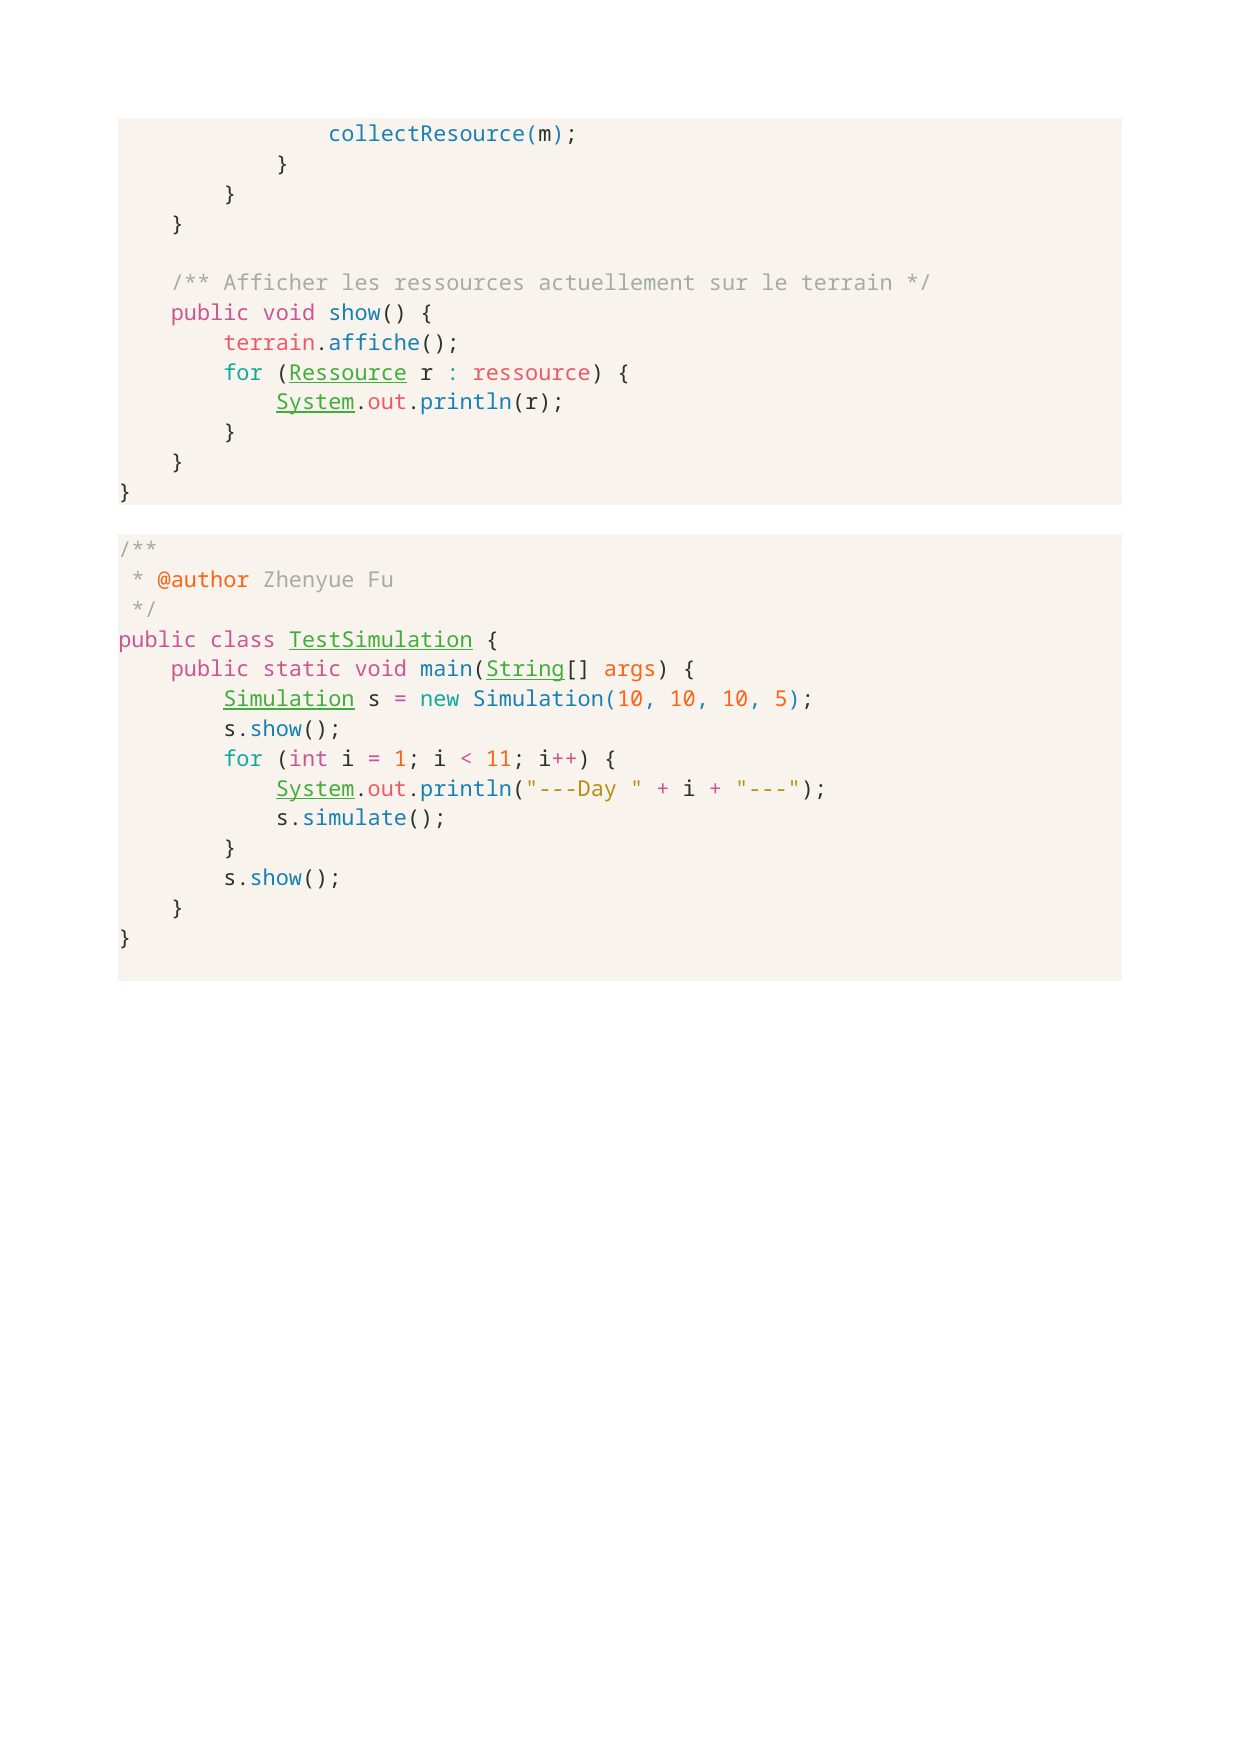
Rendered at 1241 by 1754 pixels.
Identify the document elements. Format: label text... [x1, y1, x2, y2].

text System.out.println("---Day " + i + "---"); [118, 772, 1122, 802]
text */ [118, 594, 1122, 623]
text } [118, 207, 1122, 237]
text } [118, 832, 1122, 862]
text terrain.affiche(); [118, 327, 1122, 356]
text public void show() { [118, 297, 1122, 327]
text System.out.println(r); [118, 386, 1122, 416]
text s.simulate(); [118, 802, 1122, 832]
text for (Ressource r : ressource) { [118, 356, 1122, 386]
text /** [118, 534, 1122, 564]
text collectResource(m); [118, 118, 1122, 148]
text /** Afficher les ressources actuellement sur le terrain */ [118, 267, 1122, 297]
text for (int i = 1; i < 11; i++) { [118, 743, 1122, 772]
text public class TestSimulation { [118, 623, 1122, 653]
text Simulation s = new Simulation(10, 10, 10, 5); [118, 683, 1122, 713]
text s.show(); [118, 713, 1122, 743]
text } [118, 178, 1122, 207]
text * @author Zhenyue Fu [118, 564, 1122, 594]
text } [118, 416, 1122, 446]
text } [118, 921, 1122, 951]
text } [118, 446, 1122, 476]
text s.show(); [118, 862, 1122, 892]
text public static void main(String[] args) { [118, 653, 1122, 683]
text } [118, 476, 1122, 505]
text } [118, 148, 1122, 178]
text } [118, 892, 1122, 921]
